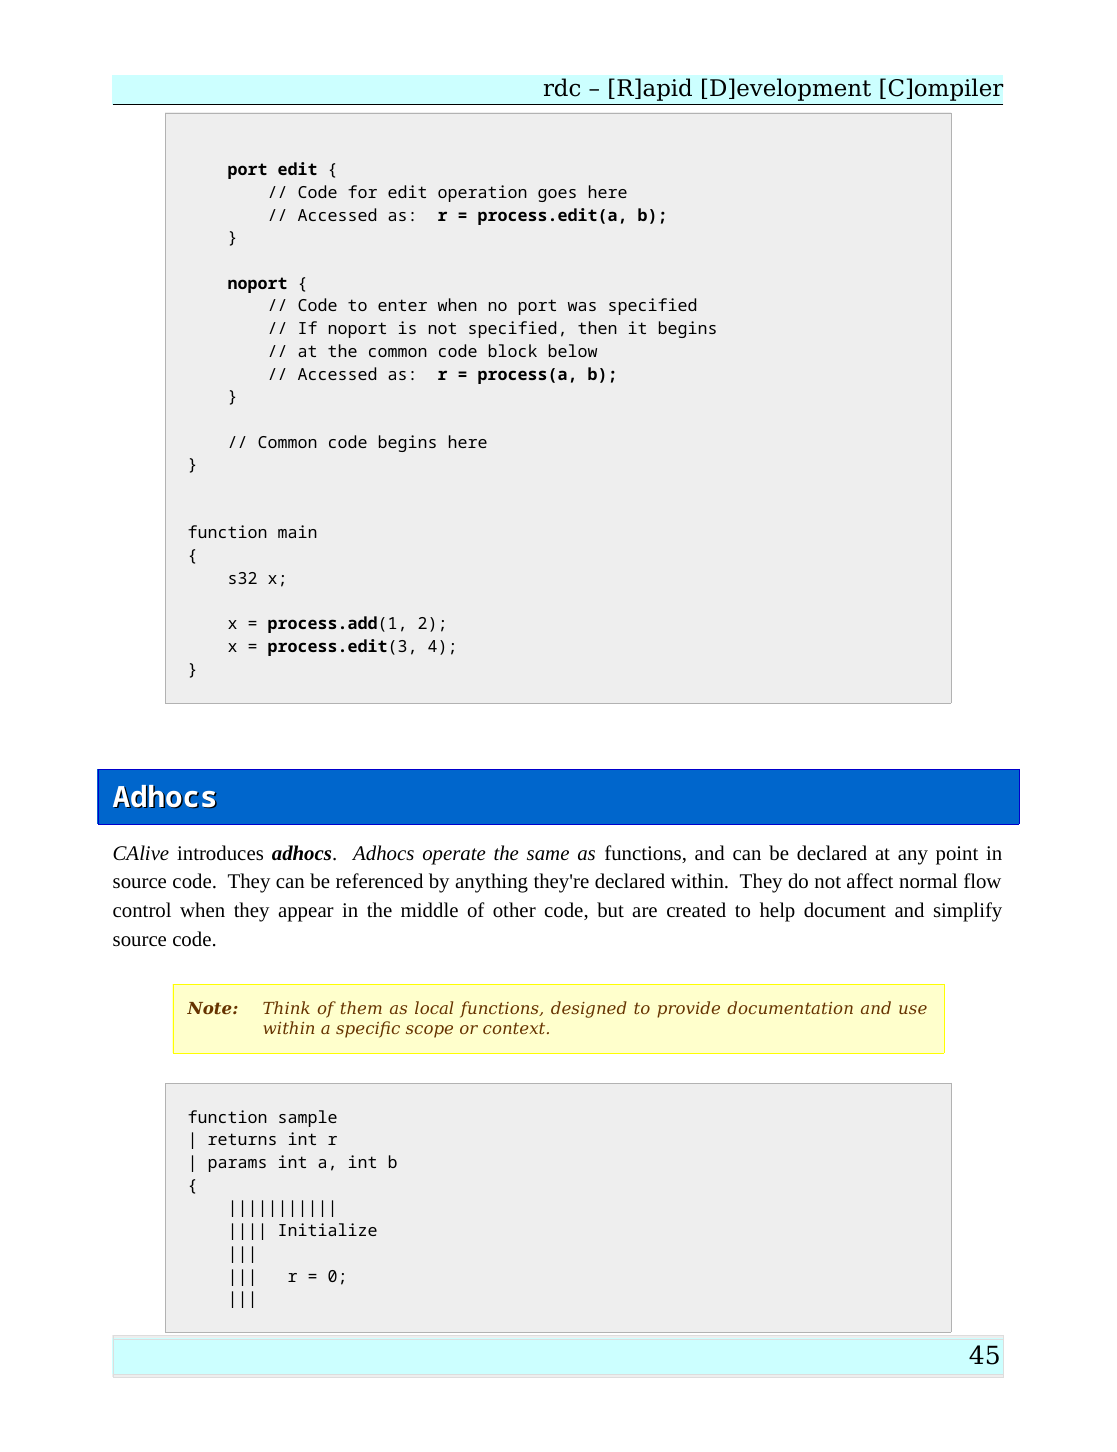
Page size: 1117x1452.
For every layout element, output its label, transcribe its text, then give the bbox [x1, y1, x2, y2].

text function sample | returns int r | params int a, int b { ||||||||||| |||| Initialize ||| ||| r = 0; ||| [166, 1084, 951, 1332]
text Note: Think of them as local functions, designed to provide documentation and use within a specific scope or context. [174, 985, 944, 1053]
text CAlive introduces adhocs. Adhocs operate the same as functions, and can be declared at any point in source code. They can be referenced by anything they're declared within. They do not affect normal flow control when they appear in the middle of other code, but are created to help document and simplify source code. [112, 841, 1003, 951]
text port edit { // Code for edit operation goes here // Accessed as: r = process.edit(a, b); } noport { // Code to enter when no port was specified // If noport is not specified, then it begins // at the common code block below // Accessed as: r = process(a, b); } // Common code begins here } function main { s32 x; x = process.add(1, 2); x = process.edit(3, 4); } [166, 114, 951, 703]
subtitle Adhocs [99, 770, 1019, 824]
